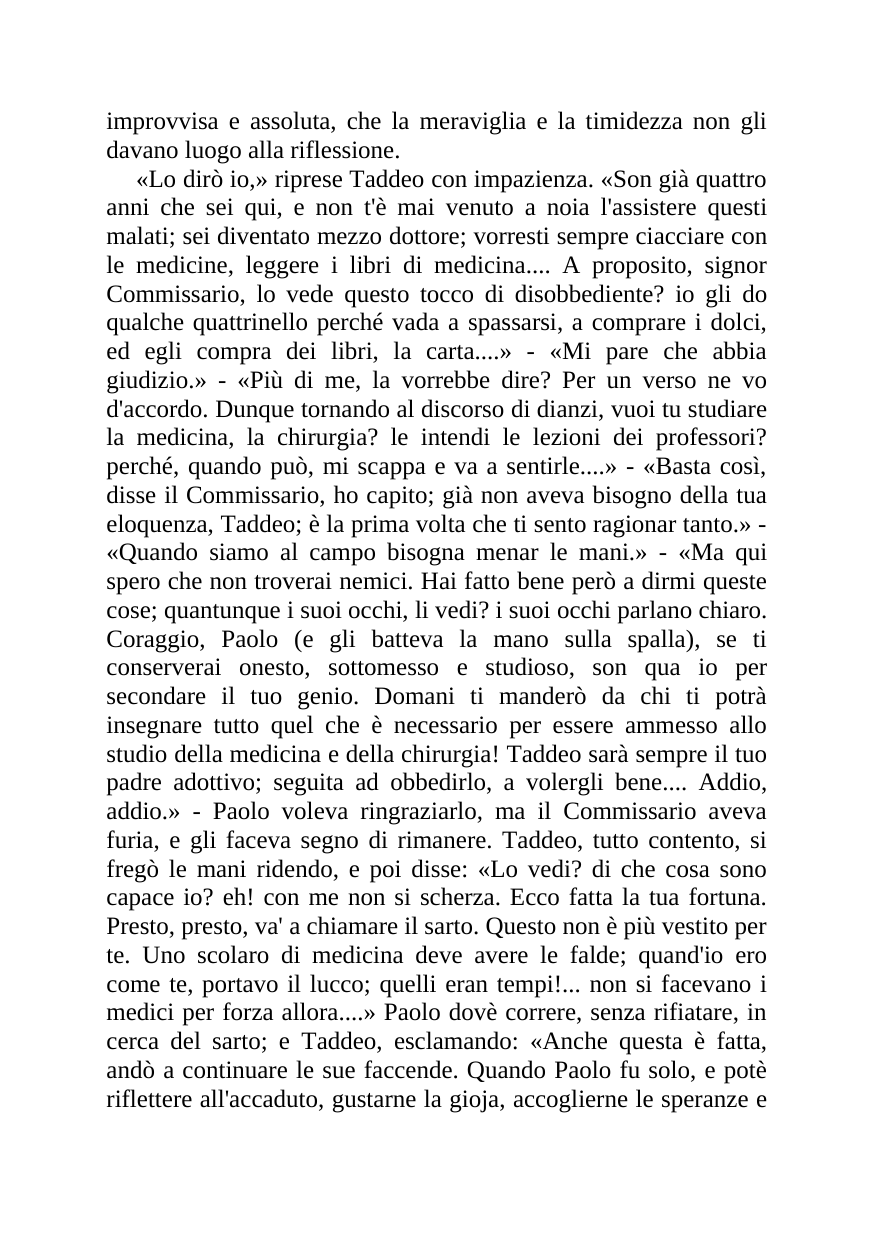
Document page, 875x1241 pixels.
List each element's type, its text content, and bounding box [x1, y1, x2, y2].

text «Lo dirò io,» riprese Taddeo con impazienza. «Son già quattro anni che sei qui, e non t'è mai venuto a noia l'assistere questi malati; sei diventato mezzo dottore; vorresti sempre ciacciare con le medicine, leggere i libri di medicina.... A proposito, signor Commissario, lo vede questo tocco di disobbediente? io gli do qualche quattrinello perché vada a spassarsi, a comprare i dolci, ed egli compra dei libri, la carta....» - «Mi pare che abbia giudizio.» - «Più di me, la vorrebbe dire? Per un verso ne vo d'accordo. Dunque tornando al discorso di dianzi, vuoi tu studiare la medicina, la chirurgia? le intendi le lezioni dei professori? perché, quando può, mi scappa e va a sentirle....» - «Basta così, disse il Commissario, ho capito; già non aveva bisogno della tua eloquenza, Taddeo; è la prima volta che ti sento ragionar tanto.» - «Quando siamo al campo bisogna menar le mani.» - «Ma qui spero che non troverai nemici. Hai fatto bene però a dirmi queste cose; quantunque i suoi occhi, li vedi? i suoi occhi parlano chiaro. Coraggio, Paolo (e gli batteva la mano sulla spalla), se ti conserverai onesto, sottomesso e studioso, son qua io per secondare il tuo genio. Domani ti manderò da chi ti potrà insegnare tutto quel che è necessario per essere ammesso allo studio della medicina e della chirurgia! Taddeo sarà sempre il tuo padre adottivo; seguita ad obbedirlo, a volergli bene.... Addio, addio.» - Paolo voleva ringraziarlo, ma il Commissario aveva furia, e gli faceva segno di rimanere. Taddeo, tutto contento, si fregò le mani ridendo, e poi disse: «Lo vedi? di che cosa sono capace io? eh! con me non si scherza. Ecco fatta la tua fortuna. Presto, presto, va' a chiamare il sarto. Questo non è più vestito per te. Uno scolaro di medicina deve avere le falde; quand'io ero come te, portavo il lucco; quelli eran tempi!... non si facevano i medici per forza allora....» Paolo dovè correre, senza rifiatare, in cerca del sarto; e Taddeo, esclamando: «Anche questa è fatta, andò a continuare le sue faccende. Quando Paolo fu solo, e potè riflettere all'accaduto, gustarne la gioja, accoglierne le speranze e [106, 164, 768, 1112]
text improvvisa e assoluta, che la meraviglia e la timidezza non gli davano luogo alla riflessione. [106, 106, 768, 164]
